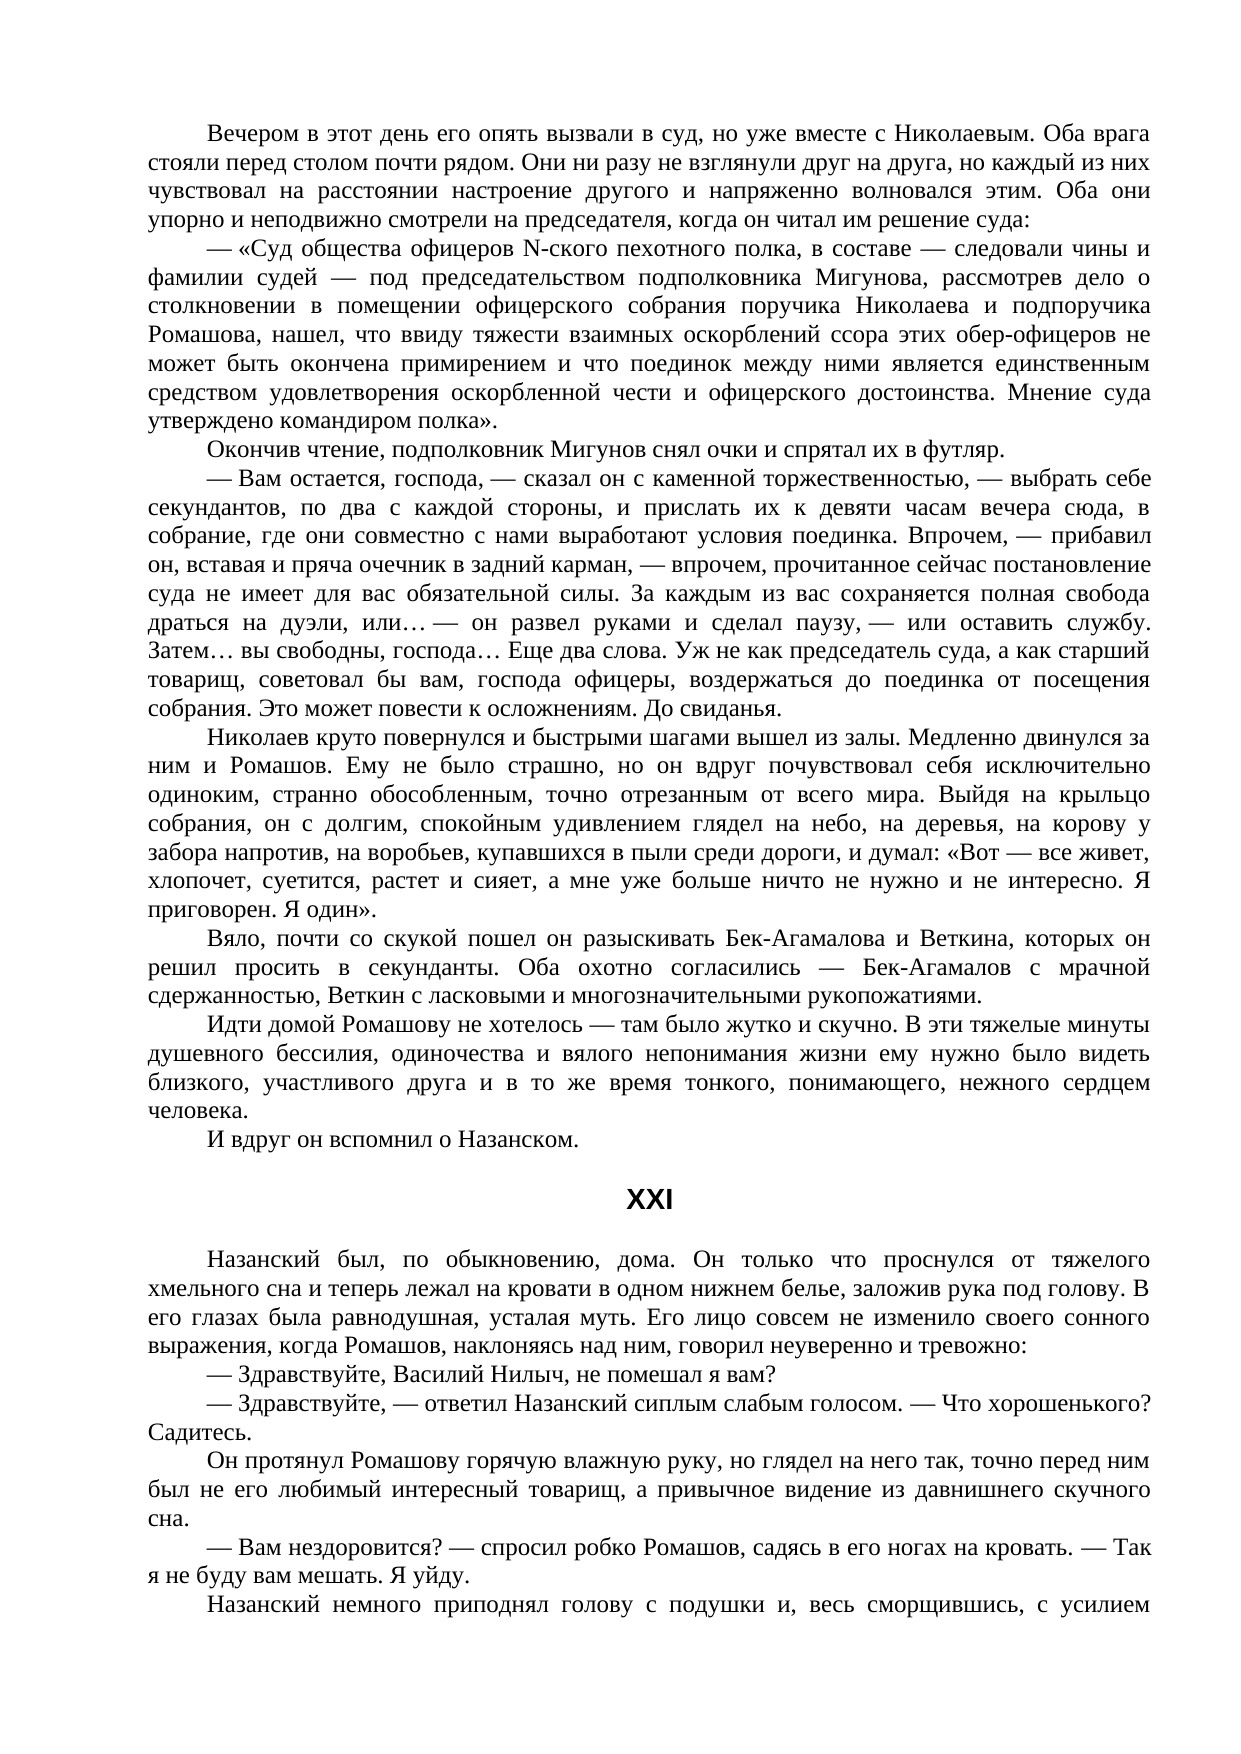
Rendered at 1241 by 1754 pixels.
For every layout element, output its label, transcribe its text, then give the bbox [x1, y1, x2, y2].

text Окончив чтение, подполковник Мигунов снял очки и спрятал их в футляр. [148, 434, 1152, 463]
text Вяло, почти со скукой пошел он разыскивать Бек-Агамалова и Веткина, которых он решил просить в секунданты. Оба охотно согласились — Бек-Агамалов с мрачной сдержанностью, Веткин с ласковыми и многозначительными рукопожатиями. [148, 923, 1152, 1009]
text Назанский немного приподнял голову с подушки и, весь сморщившись, с усилием [148, 1589, 1152, 1618]
text — Здравствуйте, — ответил Назанский сиплым слабым голосом. — Что хорошенького? Садитесь. [148, 1388, 1152, 1445]
text Николаев круто повернулся и быстрыми шагами вышел из залы. Медленно двинулся за ним и Ромашов. Ему не было страшно, но он вдруг почувствовал себя исключительно одиноким, странно обособленным, точно отрезанным от всего мира. Выйдя на крыльцо собрания, он с долгим, спокойным удивлением глядел на небо, на деревья, на корову у забора напротив, на воробьев, купавшихся в пыли среди дороги, и думал: «Вот — все живет, хлопочет, суетится, растет и сияет, а мне уже больше ничто не нужно и не интересно. Я приговорен. Я один». [148, 722, 1152, 923]
text Идти домой Ромашову не хотелось — там было жутко и скучно. В эти тяжелые минуты душевного бессилия, одиночества и вялого непонимания жизни ему нужно было видеть близкого, участливого друга и в то же время тонкого, понимающего, нежного сердцем человека. [148, 1009, 1152, 1124]
text — Вам остается, господа, — сказал он с каменной торжественностью, — выбрать себе секундантов, по два с каждой стороны, и прислать их к девяти часам вечера сюда, в собрание, где они совместно с нами выработают условия поединка. Впрочем, — прибавил он, вставая и пряча очечник в задний карман, — впрочем, прочитанное сейчас постановление суда не имеет для вас обязательной силы. За каждым из вас сохраняется полная свобода драться на дуэли, или… — он развел руками и сделал паузу, — или оставить службу. Затем… вы свободны, господа… Еще два слова. Уж не как председатель суда, а как старший товарищ, советовал бы вам, господа офицеры, воздержаться до поединка от посещения собрания. Это может повести к осложнениям. До свиданья. [148, 463, 1152, 722]
text И вдруг он вспомнил о Назанском. [148, 1124, 1152, 1153]
text Он протянул Ромашову горячую влажную руку, но глядел на него так, точно перед ним был не его любимый интересный товарищ, а привычное видение из давнишнего скучного сна. [148, 1445, 1152, 1532]
text — Здравствуйте, Василий Нилыч, не помешал я вам? [148, 1359, 1152, 1388]
text Вечером в этот день его опять вызвали в суд, но уже вместе с Николаевым. Оба врага стояли перед столом почти рядом. Они ни разу не взглянули друг на друга, но каждый из них чувствовал на расстоянии настроение другого и напряженно волновался этим. Оба они упорно и неподвижно смотрели на председателя, когда он читал им решение суда: [148, 118, 1152, 233]
subtitle XXI [148, 1182, 1152, 1215]
text Назанский был, по обыкновению, дома. Он только что проснулся от тяжелого хмельного сна и теперь лежал на кровати в одном нижнем белье, заложив рука под голову. В его глазах была равнодушная, усталая муть. Его лицо совсем не изменило своего сонного выражения, когда Ромашов, наклоняясь над ним, говорил неуверенно и тревожно: [148, 1244, 1152, 1359]
text — «Суд общества офицеров N-ского пехотного полка, в составе — следовали чины и фамилии судей — под председательством подполковника Мигунова, рассмотрев дело о столкновении в помещении офицерского собрания поручика Николаева и подпоручика Ромашова, нашел, что ввиду тяжести взаимных оскорблений ссора этих обер-офицеров не может быть окончена примирением и что поединок между ними является единственным средством удовлетворения оскорбленной чести и офицерского достоинства. Мнение суда утверждено командиром полка». [148, 233, 1152, 434]
text — Вам нездоровится? — спросил робко Ромашов, садясь в его ногах на кровать. — Так я не буду вам мешать. Я уйду. [148, 1532, 1152, 1589]
